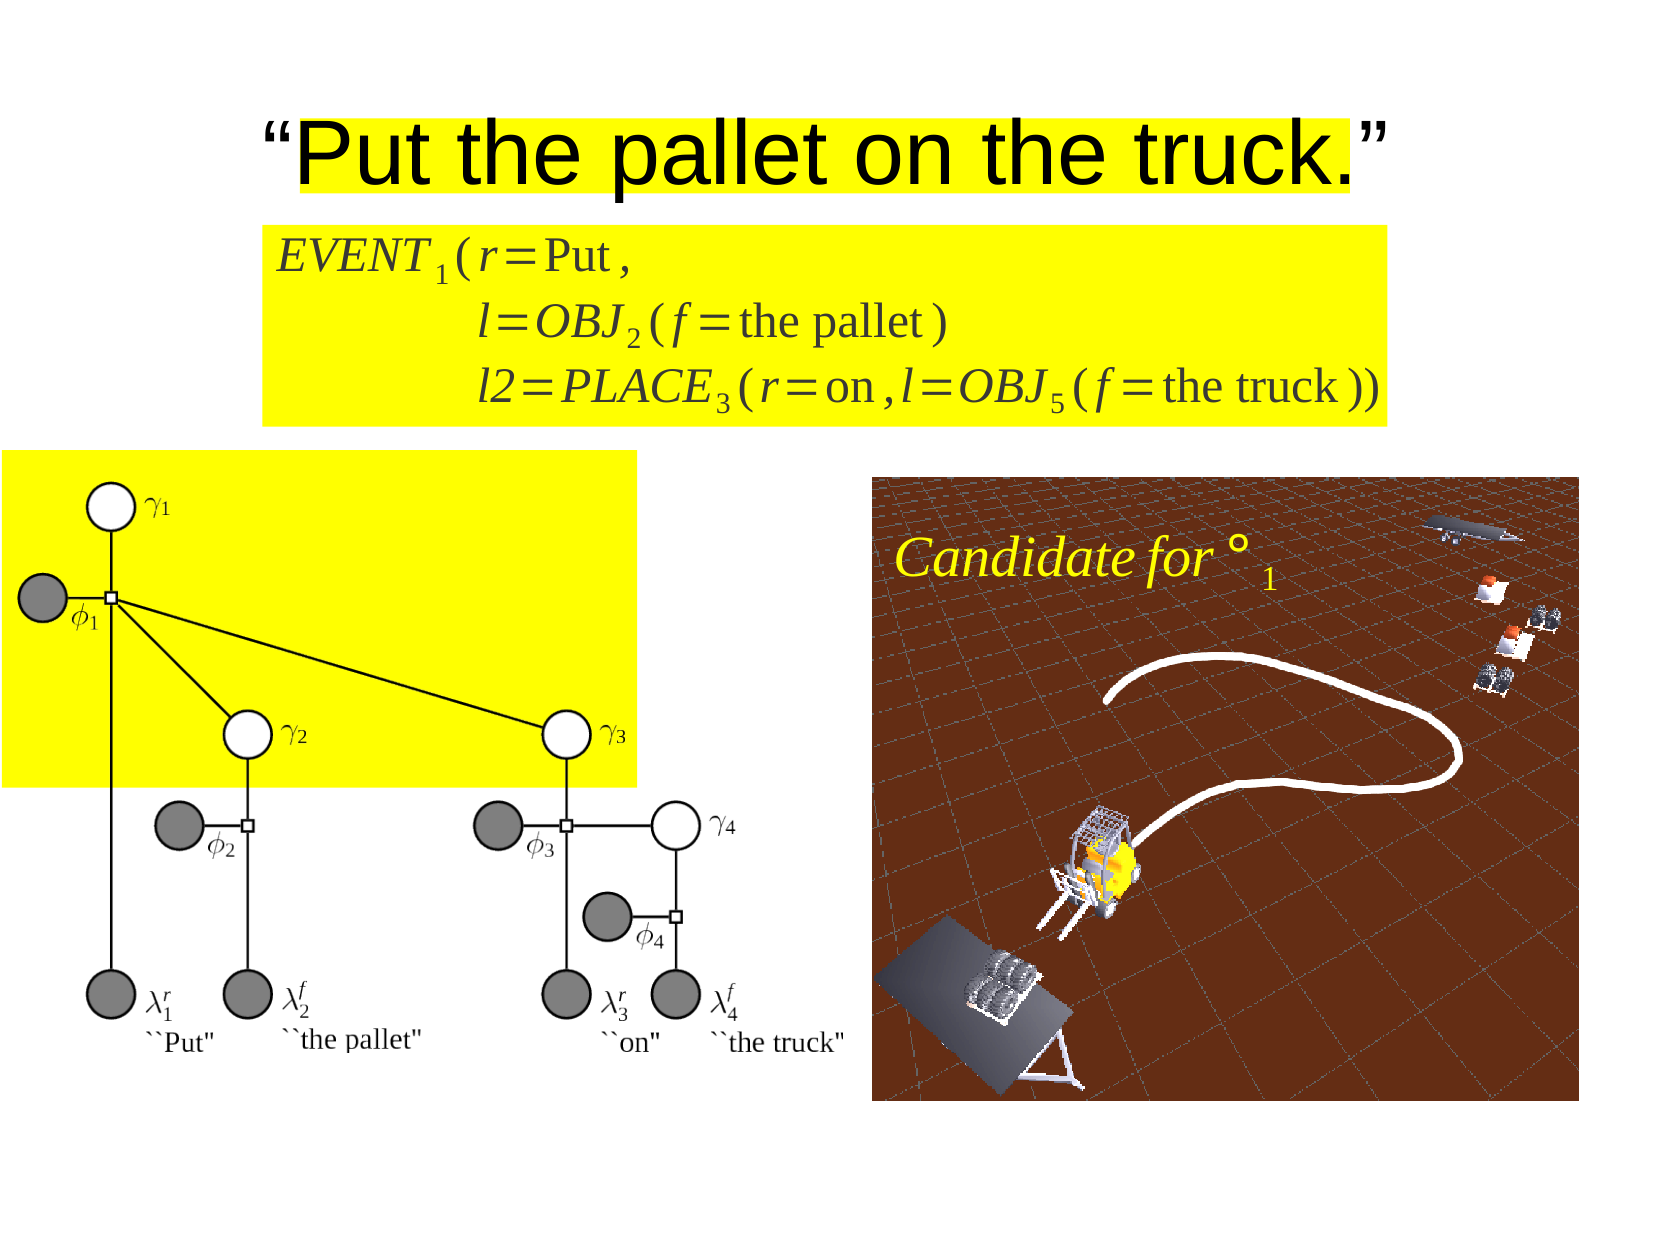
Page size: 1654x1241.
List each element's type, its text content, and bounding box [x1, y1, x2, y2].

picture [17, 480, 843, 1053]
text_box [1, 450, 638, 788]
title “Put the pallet on the truck.” [82, 49, 1571, 257]
chart [887, 525, 1285, 599]
chart [267, 227, 1386, 421]
text_box [262, 257, 1388, 427]
picture [872, 475, 1580, 1101]
